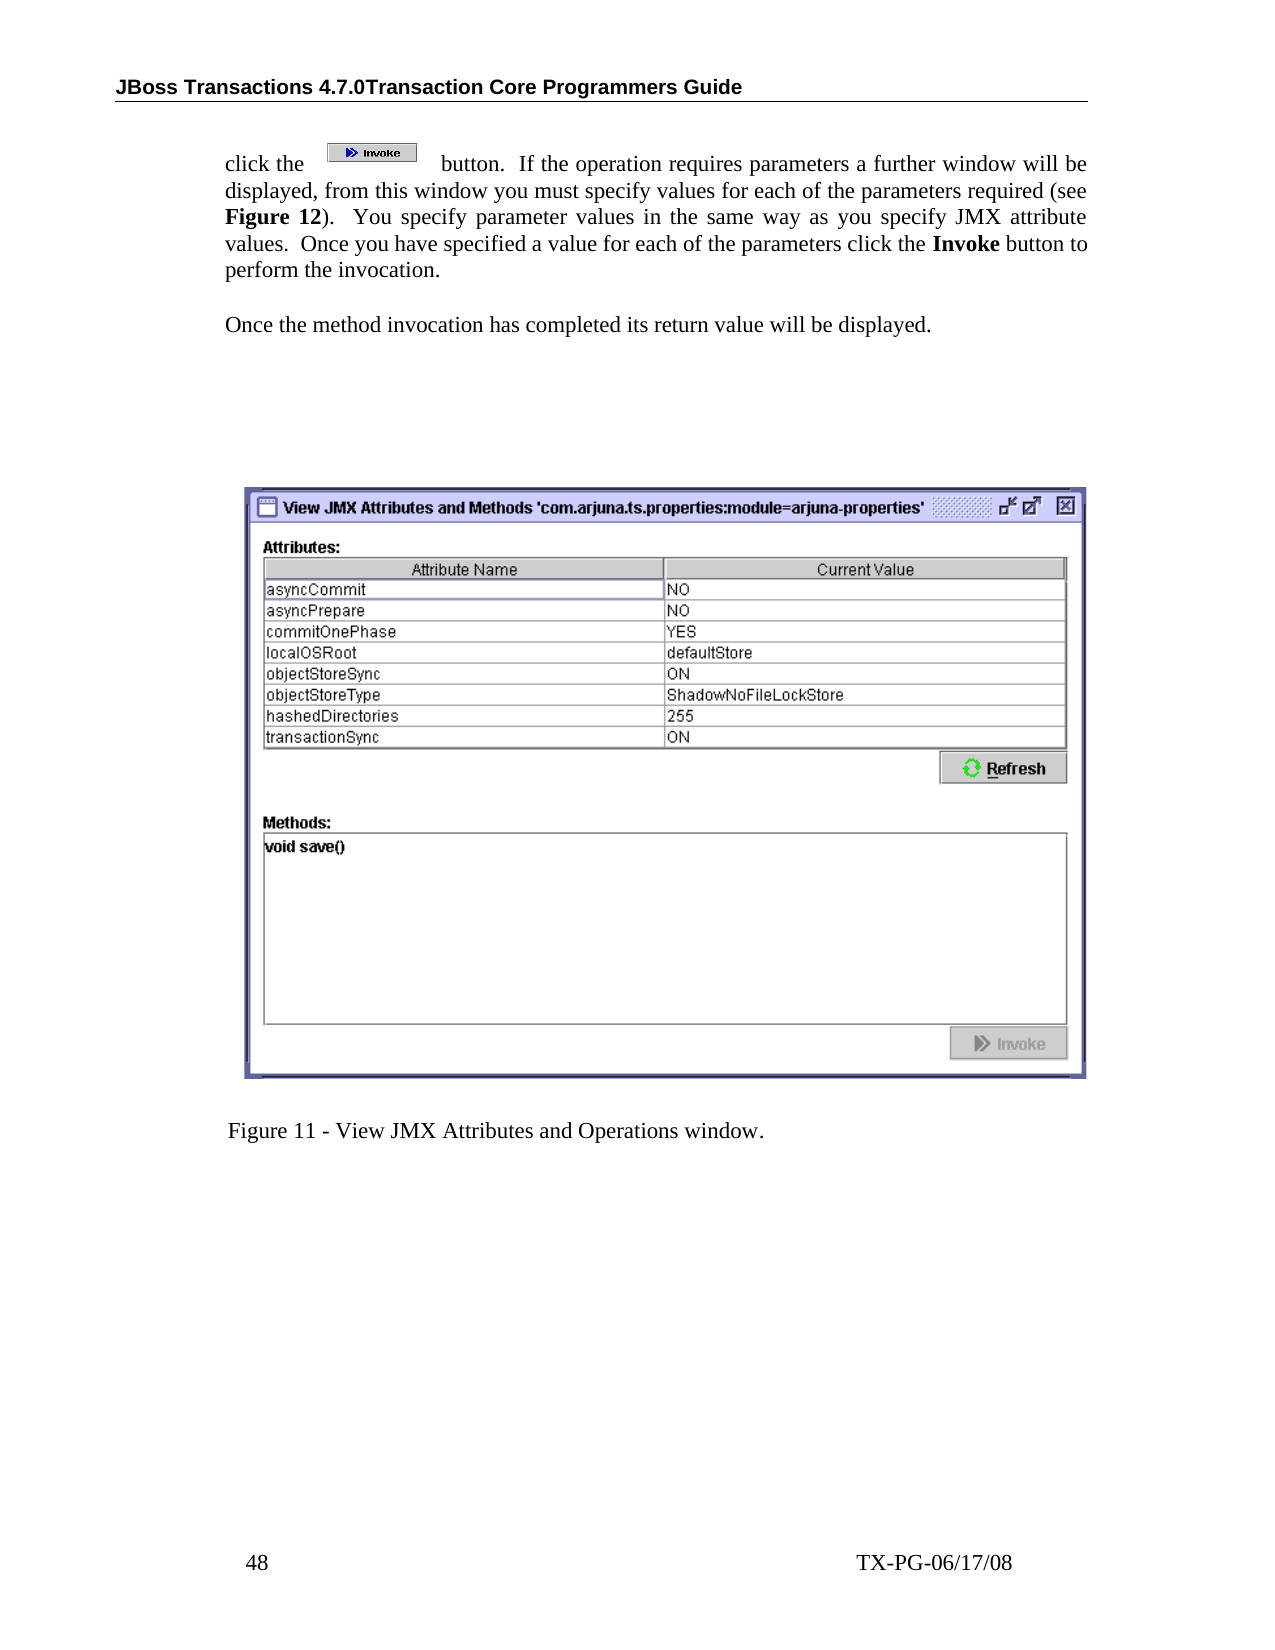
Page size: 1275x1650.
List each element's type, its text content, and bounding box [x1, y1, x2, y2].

text Figure 11 - View JMX Attributes and Operations window. [228, 1117, 1088, 1143]
text click the button. If the operation requires parameters a further window will be displayed, from this window you must specify values for each of the parameters required (see Figure 12). You specify parameter values in the same way as you specify JMX attribute values. Once you have specified a value for each of the parameters click the Invoke button to perform the invocation. [225, 134, 1088, 282]
text Once the method invocation has completed its return value will be displayed. [225, 311, 1088, 338]
